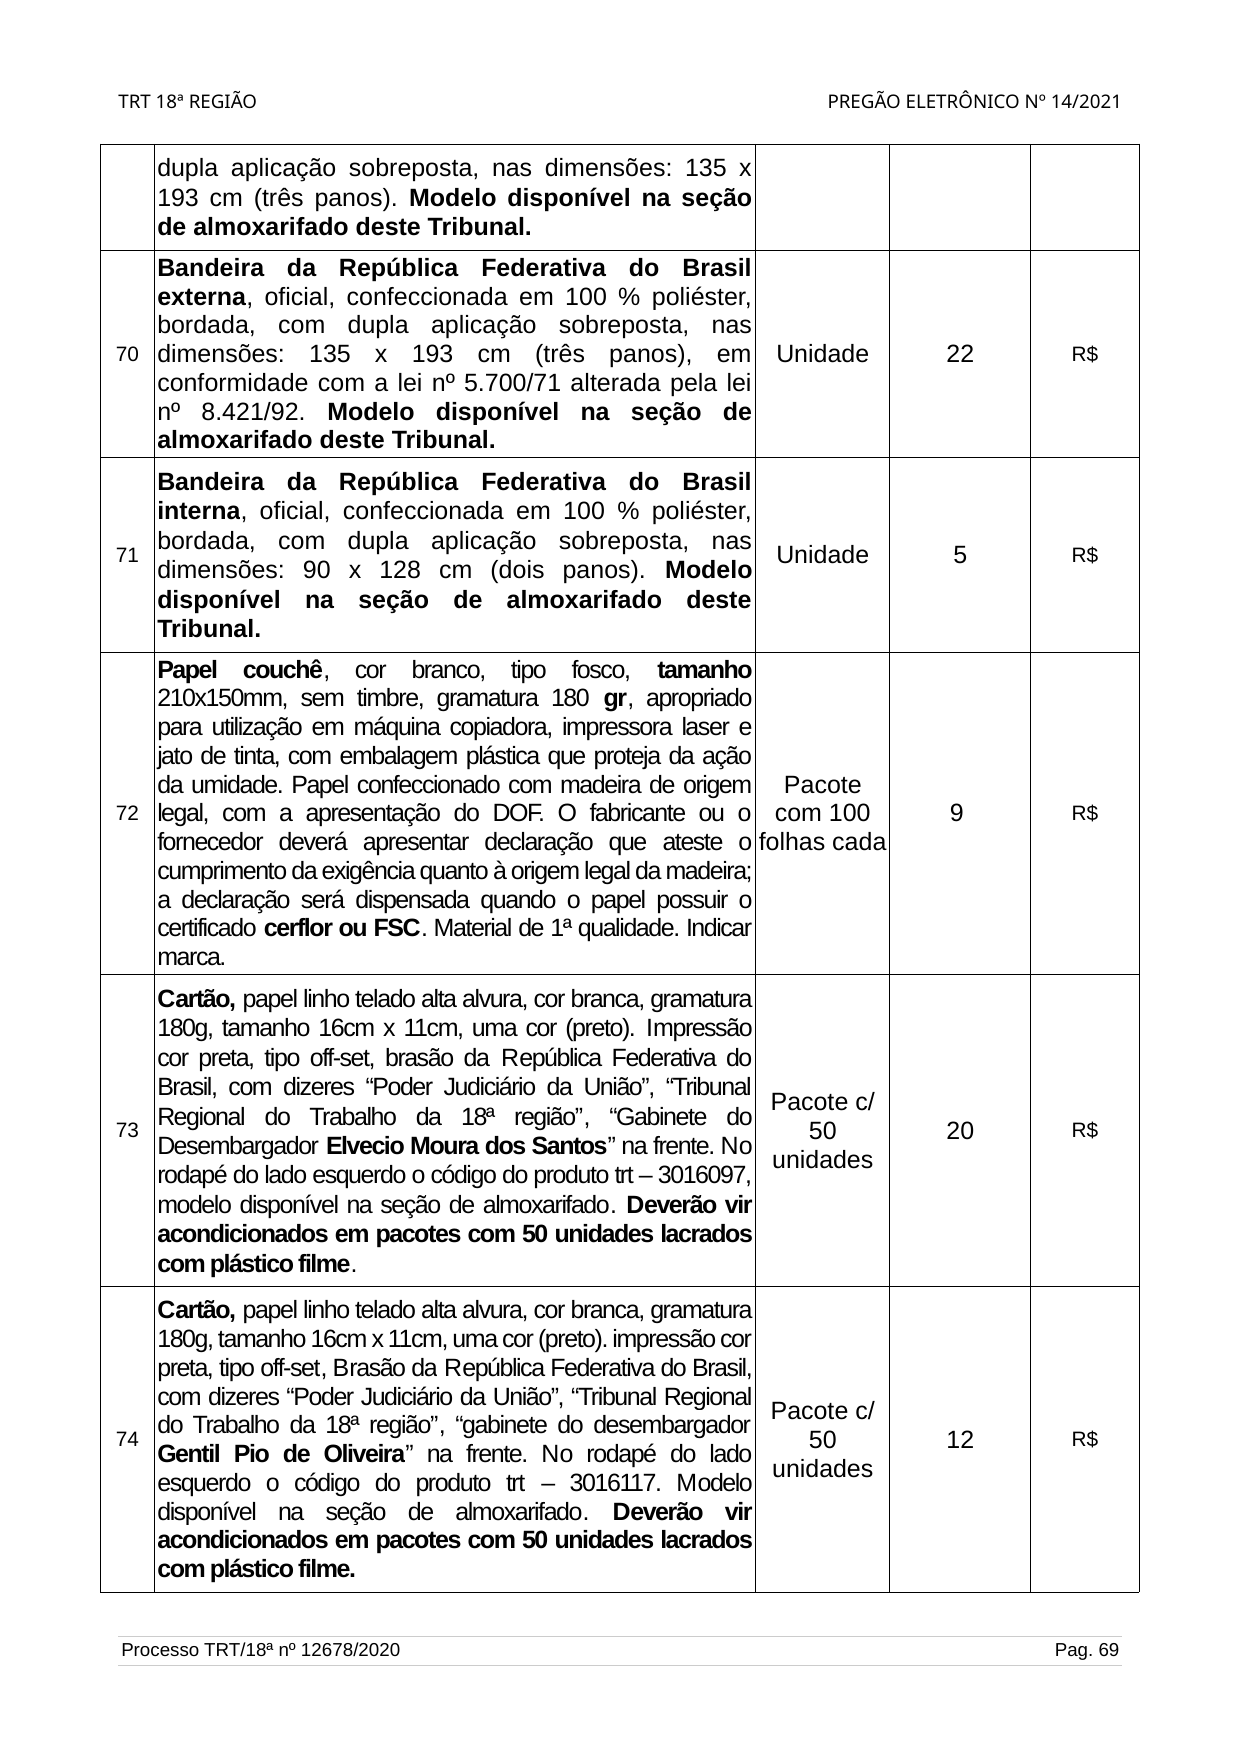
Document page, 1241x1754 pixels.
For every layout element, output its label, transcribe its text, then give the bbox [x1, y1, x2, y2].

table_cell R$ [1031, 975, 1139, 1286]
table_cell dupla aplicação sobreposta, nas dimensões: 135 x 193 cm (três panos). Modelo disponível na seção de almoxarifado deste Tribunal. [155, 145, 755, 250]
table_cell Cartão, papel linho telado alta alvura, cor branca, gramatura 180g, tamanho 16cm x 11cm, uma cor (preto). Impressão cor preta, tipo off-set, brasão da República Federativa do Brasil, com dizeres “Poder Judiciário da União”, “Tribunal Regional do Trabalho da 18ª região”, “Gabinete do Desembargador Elvecio Moura dos Santos” na frente. No rodapé do lado esquerdo o código do produto trt – 3016097, modelo disponível na seção de almoxarifado. Deverão vir acondicionados em pacotes com 50 unidades lacrados com plástico filme. [155, 975, 755, 1286]
table_cell 5 [890, 458, 1030, 652]
table_cell R$ [1031, 653, 1139, 974]
table_cell Bandeira da República Federativa do Brasil interna, oficial, confeccionada em 100 % poliéster, bordada, com dupla aplicação sobreposta, nas dimensões: 90 x 128 cm (dois panos). Modelo disponível na seção de almoxarifado deste Tribunal. [155, 458, 755, 652]
table_cell Papel couchê, cor branco, tipo fosco, tamanho 210x150mm, sem timbre, gramatura 180 gr, apropriado para utilização em máquina copiadora, impressora laser e jato de tinta, com embalagem plástica que proteja da ação da umidade. Papel confeccionado com madeira de origem legal, com a apresentação do DOF. O fabricante ou o fornecedor deverá apresentar declaração que ateste o cumprimento da exigência quanto à origem legal da madeira; a declaração será dispensada quando o papel possuir o certificado cerflor ou FSC. Material de 1ª qualidade. Indicar marca. [155, 653, 755, 974]
table_cell R$ [1031, 458, 1139, 652]
table_cell [756, 145, 889, 250]
table_cell Bandeira da República Federativa do Brasil externa, oficial, confeccionada em 100 % poliéster, bordada, com dupla aplicação sobreposta, nas dimensões: 135 x 193 cm (três panos), em conformidade com a lei nº 5.700/71 alterada pela lei nº 8.421/92. Modelo disponível na seção de almoxarifado deste Tribunal. [155, 251, 755, 457]
table_cell 12 [890, 1287, 1030, 1592]
table_cell Unidade [756, 251, 889, 457]
table_cell 22 [890, 251, 1030, 457]
table_cell [1031, 145, 1139, 250]
table_cell Unidade [756, 458, 889, 652]
table_cell [890, 145, 1030, 250]
table_cell 73 [101, 975, 154, 1286]
table_cell 71 [101, 458, 154, 652]
table_cell Pacote com 100 folhas cada [756, 653, 889, 974]
table_cell Pacote c/ 50 unidades [756, 1287, 889, 1592]
table_cell [101, 145, 154, 250]
table_cell R$ [1031, 1287, 1139, 1592]
table_cell 74 [101, 1287, 154, 1592]
table_cell 70 [101, 251, 154, 457]
table_cell 9 [890, 653, 1030, 974]
table_cell Pacote c/ 50 unidades [756, 975, 889, 1286]
table_cell 20 [890, 975, 1030, 1286]
table_cell Cartão, papel linho telado alta alvura, cor branca, gramatura 180g, tamanho 16cm x 11cm, uma cor (preto). Impressão cor preta, tipo off-set, Brasão da República Federativa do Brasil, com dizeres “Poder Judiciário da União”, “Tribunal Regional do Trabalho da 18ª região”, “gabinete do desembargador Gentil Pio de Oliveira” na frente. No rodapé do lado esquerdo o código do produto trt – 3016117. Modelo disponível na seção de almoxarifado. Deverão vir acondicionados em pacotes com 50 unidades lacrados com plástico filme. [155, 1287, 755, 1592]
table_cell R$ [1031, 251, 1139, 457]
table_cell 72 [101, 653, 154, 974]
